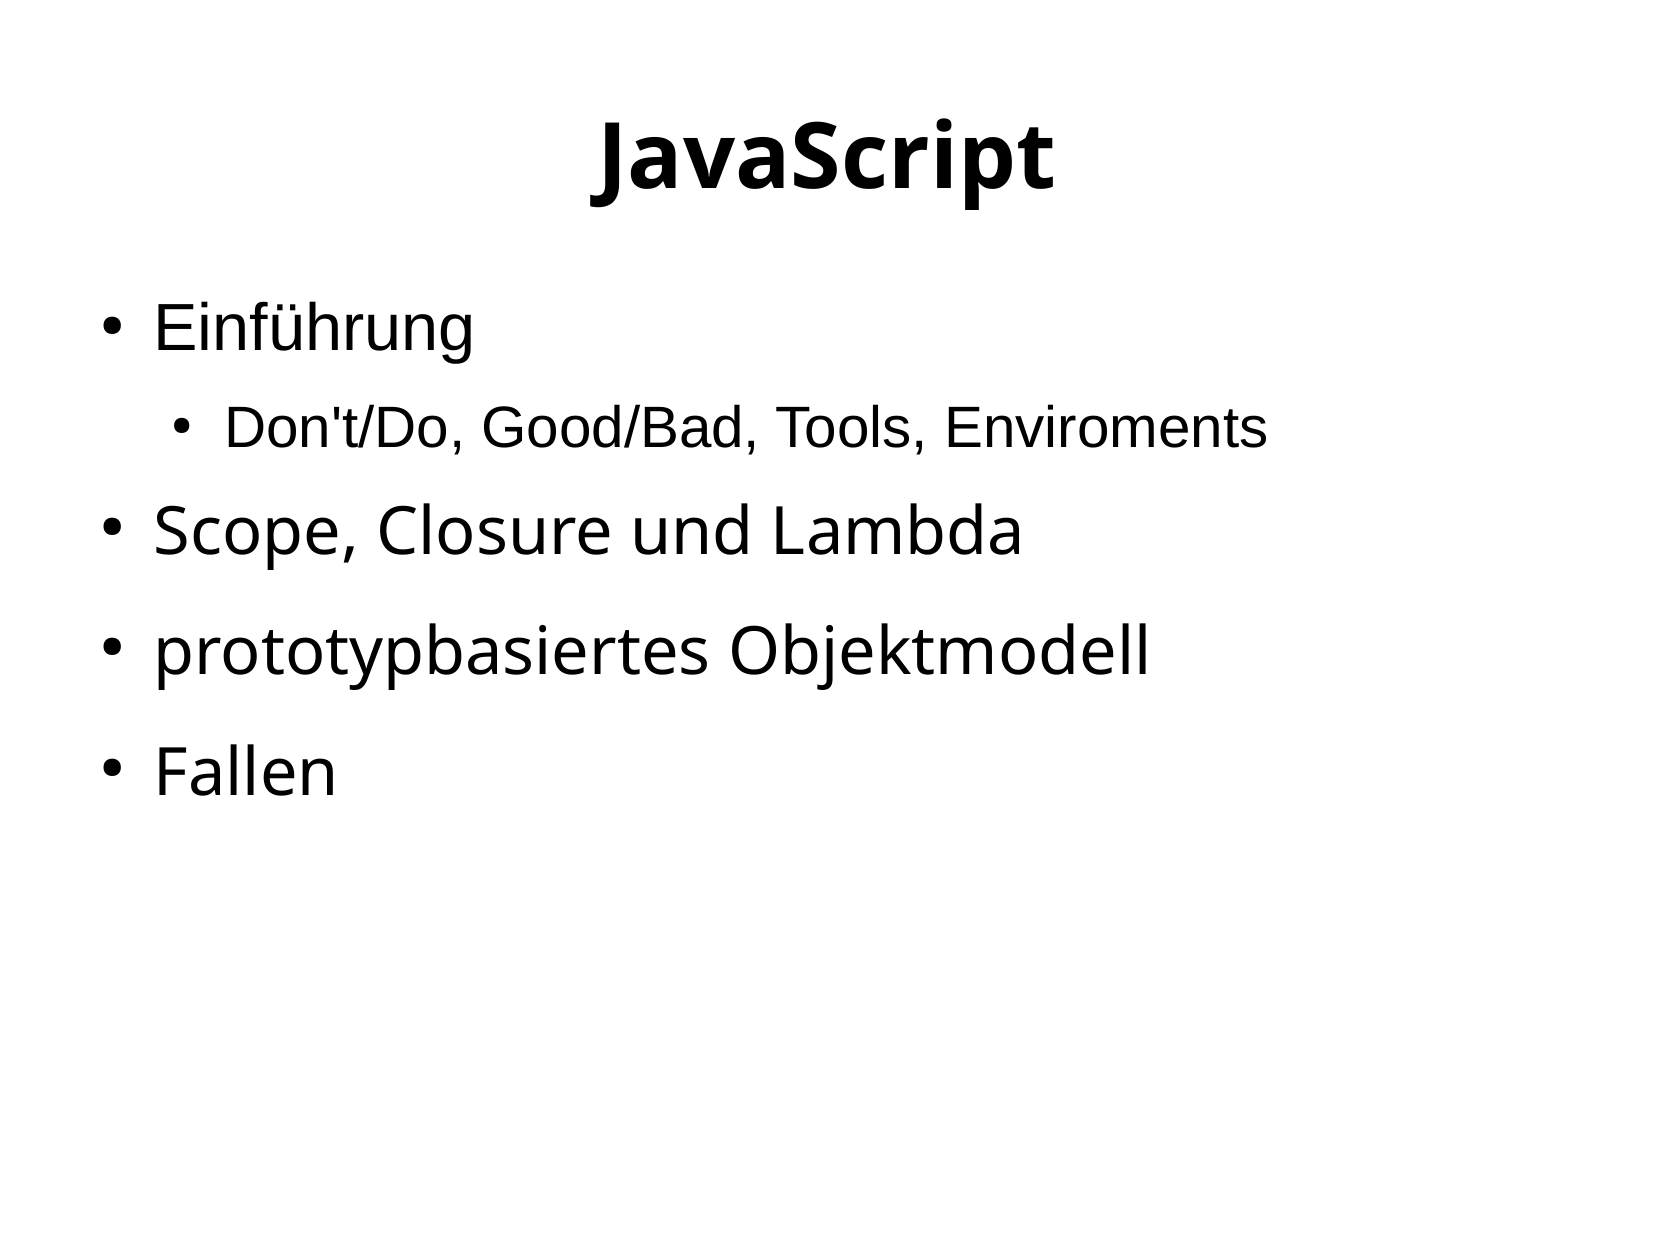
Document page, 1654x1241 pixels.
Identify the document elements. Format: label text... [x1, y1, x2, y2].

title JavaScript [82, 56, 1571, 250]
list Einführung Don't/Do, Good/Bad, Tools, Enviroments Scope, Closure und Lambda prototypbasiertes Objektmodell Fallen [82, 290, 1571, 1109]
